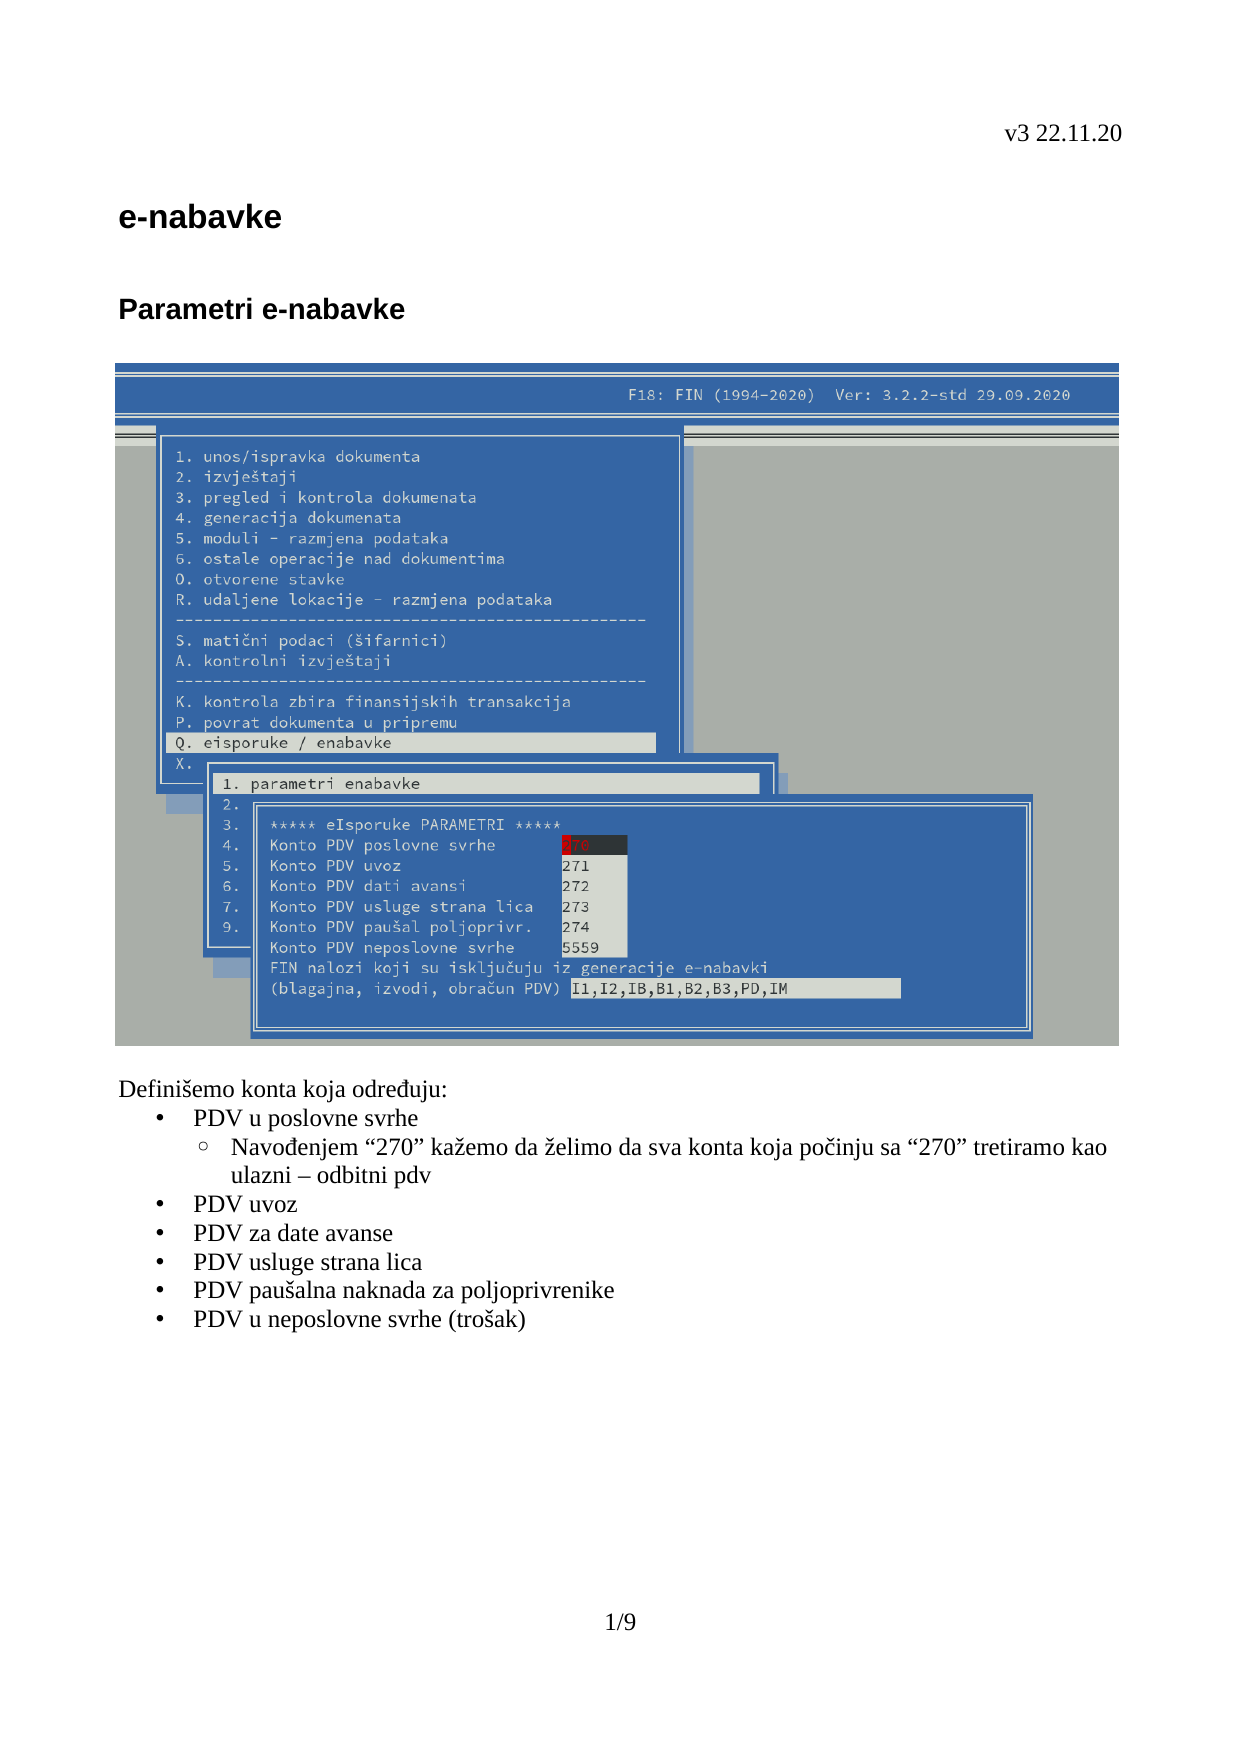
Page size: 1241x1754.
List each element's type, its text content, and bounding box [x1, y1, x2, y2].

subtitle Parametri e-nabavke [118, 292, 1122, 325]
subtitle e-nabavke [118, 197, 1122, 236]
list PDV paušalna naknada za poljoprivrenike [156, 1275, 1122, 1304]
picture [115, 363, 1119, 1046]
list PDV usluge strana lica [156, 1247, 1122, 1275]
list Navođenjem “270” kažemo da želimo da sva konta koja počinju sa “270” tretiramo kao ulazni – odbitni pdv [193, 1132, 1122, 1189]
list PDV uvoz [156, 1189, 1122, 1218]
text Definišemo konta koja određuju: [118, 1074, 1122, 1103]
list PDV u poslovne svrhe [156, 1103, 1122, 1132]
list PDV za date avanse [156, 1218, 1122, 1247]
list PDV u neposlovne svrhe (trošak) [156, 1304, 1122, 1333]
